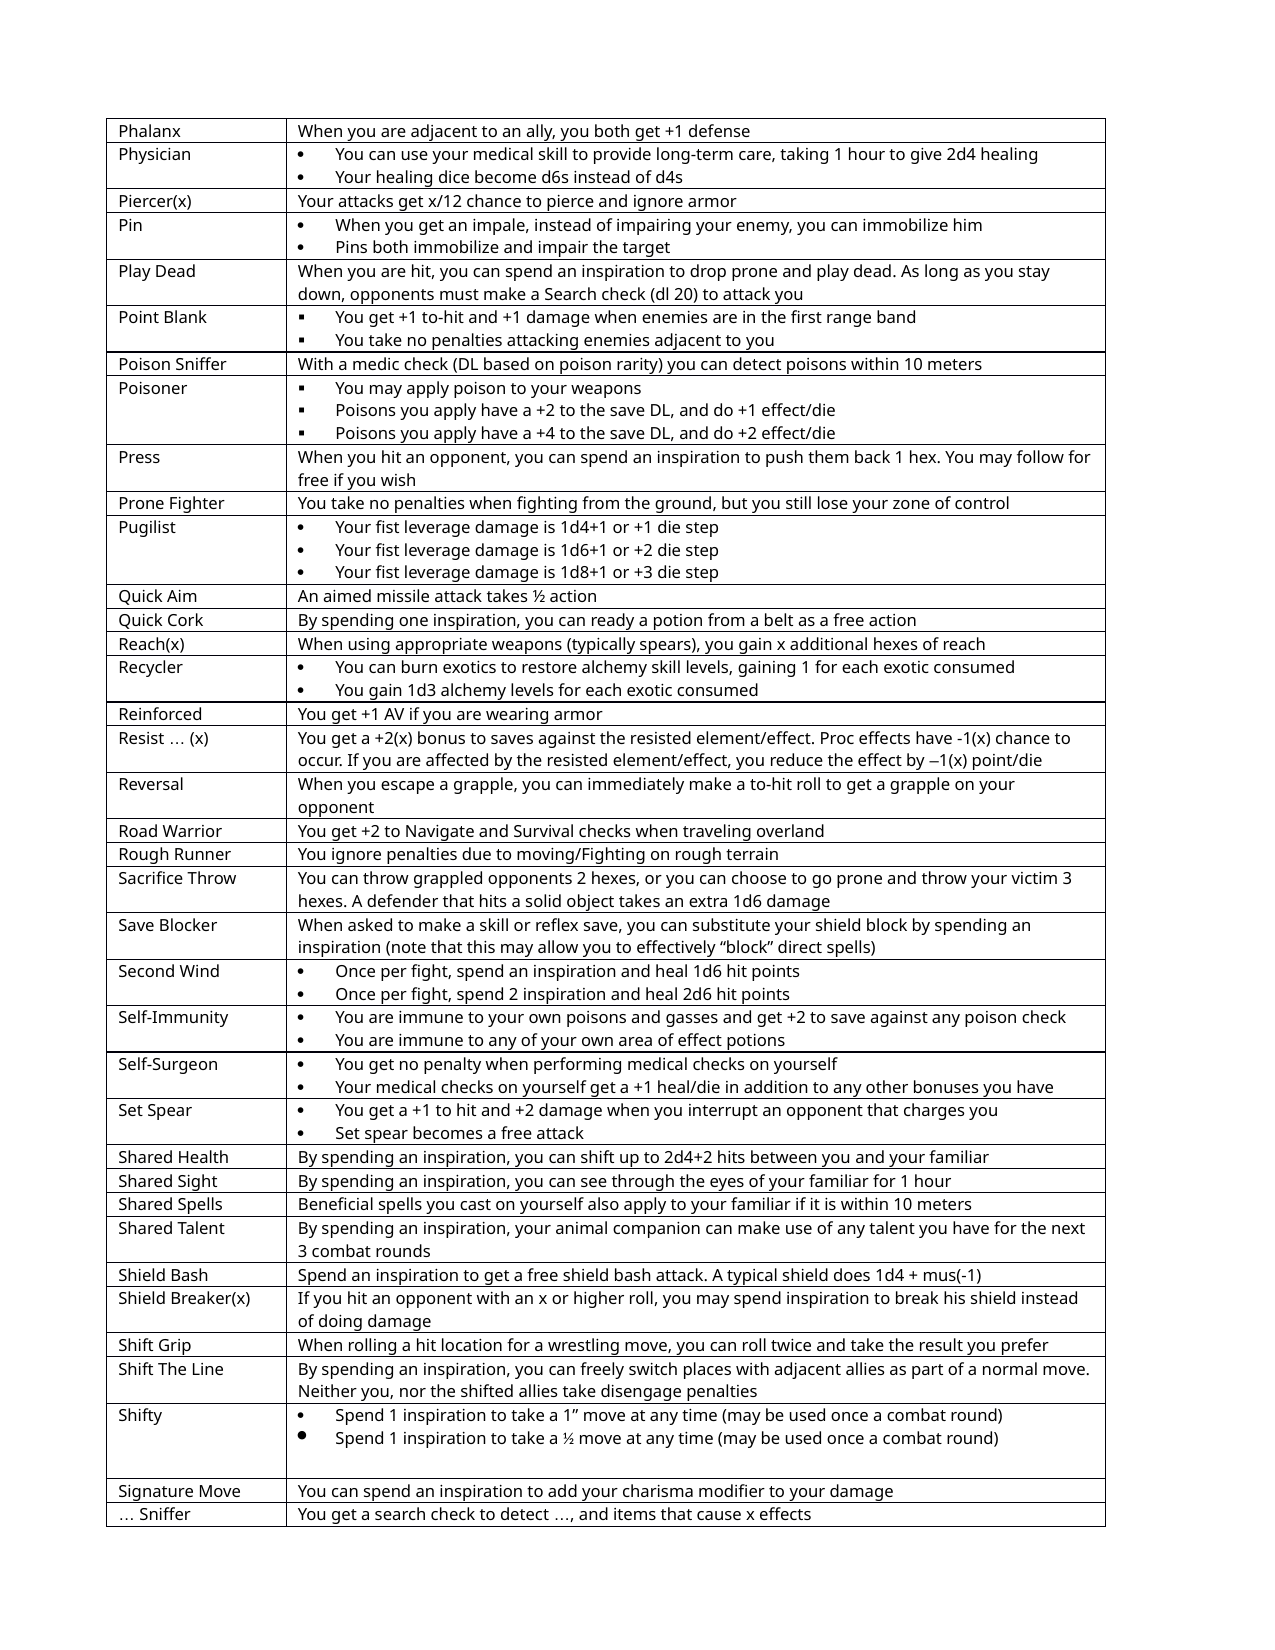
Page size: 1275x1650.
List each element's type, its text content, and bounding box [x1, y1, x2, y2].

table_cell An aimed missile attack takes ½ action [287, 585, 1105, 607]
table_cell Pugilist [107, 516, 286, 584]
table_cell You can use your medical skill to provide long-term care, taking 1 hour to give 2d4 healing Your healing dice become d6s instead of d4s [287, 143, 1105, 188]
table_cell Quick Cork [107, 609, 286, 631]
table_cell You get +1 AV if you are wearing armor [287, 703, 1105, 725]
table_cell When you escape a grapple, you can immediately make a to-hit roll to get a grapple on your opponent [287, 773, 1105, 818]
table_cell You take no penalties when fighting from the ground, but you still lose your zone of control [287, 492, 1105, 514]
table_cell Second Wind [107, 960, 286, 1005]
table_cell Reversal [107, 773, 286, 818]
table_cell Self-Surgeon [107, 1053, 286, 1098]
table_cell Shared Sight [107, 1169, 286, 1192]
table_cell Shared Health [107, 1145, 286, 1168]
table_cell Your attacks get x/12 chance to pierce and ignore armor [287, 189, 1105, 212]
table_cell Point Blank [107, 306, 286, 351]
table_cell You can burn exotics to restore alchemy skill levels, gaining 1 for each exotic consumed You gain 1d3 alchemy levels for each exotic consumed [287, 656, 1105, 701]
table_cell You can throw grappled opponents 2 hexes, or you can choose to go prone and throw your victim 3 hexes. A defender that hits a solid object takes an extra 1d6 damage [287, 867, 1105, 912]
table_cell Shield Bash [107, 1263, 286, 1286]
table_cell Rough Runner [107, 843, 286, 866]
table_cell If you hit an opponent with an x or higher roll, you may spend inspiration to break his shield instead of doing damage [287, 1287, 1105, 1332]
table_cell Spend 1 inspiration to take a 1” move at any time (may be used once a combat round) Spend 1 inspiration to take a ½ move at any time (may be used once a combat round) [287, 1404, 1105, 1478]
table_cell Resist … (x) [107, 726, 286, 772]
table_cell You get +2 to Navigate and Survival checks when traveling overland [287, 819, 1105, 842]
table_cell When you are adjacent to an ally, you both get +1 defense [287, 119, 1105, 142]
table_cell With a medic check (DL based on poison rarity) you can detect poisons within 10 meters [287, 353, 1105, 375]
table_cell Poisoner [107, 376, 286, 444]
table_cell Once per fight, spend an inspiration and heal 1d6 hit points Once per fight, spend 2 inspiration and heal 2d6 hit points [287, 960, 1105, 1005]
table_cell Prone Fighter [107, 492, 286, 514]
table_cell By spending an inspiration, you can freely switch places with adjacent allies as part of a normal move. Neither you, nor the shifted allies take disengage penalties [287, 1357, 1105, 1402]
table_cell Shield Breaker(x) [107, 1287, 286, 1332]
table_cell By spending an inspiration, you can see through the eyes of your familiar for 1 hour [287, 1169, 1105, 1192]
table_cell Shared Spells [107, 1193, 286, 1216]
table_cell Save Blocker [107, 913, 286, 958]
table_cell Set Spear [107, 1099, 286, 1144]
table_cell Self-Immunity [107, 1006, 286, 1051]
table_cell Play Dead [107, 260, 286, 305]
table_cell Quick Aim [107, 585, 286, 607]
table_cell Press [107, 445, 286, 491]
table_cell Shift Grip [107, 1333, 286, 1356]
table_cell Recycler [107, 656, 286, 701]
table_cell You can spend an inspiration to add your charisma modifier to your damage [287, 1479, 1105, 1502]
table_cell Poison Sniffer [107, 353, 286, 375]
table_cell By spending an inspiration, you can shift up to 2d4+2 hits between you and your familiar [287, 1145, 1105, 1168]
table_cell Beneficial spells you cast on yourself also apply to your familiar if it is within 10 meters [287, 1193, 1105, 1216]
table_cell When asked to make a skill or reflex save, you can substitute your shield block by spending an inspiration (note that this may allow you to effectively “block” direct spells) [287, 913, 1105, 958]
table_cell Your fist leverage damage is 1d4+1 or +1 die step Your fist leverage damage is 1d6+1 or +2 die step Your fist leverage damage is 1d8+1 or +3 die step [287, 516, 1105, 584]
table_cell When you are hit, you can spend an inspiration to drop prone and play dead. As long as you stay down, opponents must make a Search check (dl 20) to attack you [287, 260, 1105, 305]
table_cell By spending one inspiration, you can ready a potion from a belt as a free action [287, 609, 1105, 631]
table_cell When using appropriate weapons (typically spears), you gain x additional hexes of reach [287, 632, 1105, 655]
table_cell Phalanx [107, 119, 286, 142]
table_cell You get a +1 to hit and +2 damage when you interrupt an opponent that charges you Set spear becomes a free attack [287, 1099, 1105, 1144]
table_cell Spend an inspiration to get a free shield bash attack. A typical shield does 1d4 + mus(-1) [287, 1263, 1105, 1286]
table_cell Shifty [107, 1404, 286, 1478]
table_cell Pin [107, 213, 286, 258]
table_cell You get a search check to detect …, and items that cause x effects [287, 1503, 1105, 1526]
table_cell Shared Talent [107, 1217, 286, 1262]
table_cell You get no penalty when performing medical checks on yourself Your medical checks on yourself get a +1 heal/die in addition to any other bonuses you have [287, 1053, 1105, 1098]
table_cell Piercer(x) [107, 189, 286, 212]
table_cell When rolling a hit location for a wrestling move, you can roll twice and take the result you prefer [287, 1333, 1105, 1356]
table_cell You ignore penalties due to moving/Fighting on rough terrain [287, 843, 1105, 866]
table_cell You are immune to your own poisons and gasses and get +2 to save against any poison check You are immune to any of your own area of effect potions [287, 1006, 1105, 1051]
table_cell Road Warrior [107, 819, 286, 842]
table_cell Reinforced [107, 703, 286, 725]
table_cell You may apply poison to your weapons Poisons you apply have a +2 to the save DL, and do +1 effect/die Poisons you apply have a +4 to the save DL, and do +2 effect/die [287, 376, 1105, 444]
table_cell Signature Move [107, 1479, 286, 1502]
table_cell You get +1 to-hit and +1 damage when enemies are in the first range band You take no penalties attacking enemies adjacent to you [287, 306, 1105, 351]
table_cell Shift The Line [107, 1357, 286, 1402]
table_cell Physician [107, 143, 286, 188]
table_cell … Sniffer [107, 1503, 286, 1526]
table_cell You get a +2(x) bonus to saves against the resisted element/effect. Proc effects have -1(x) chance to occur. If you are affected by the resisted element/effect, you reduce the effect by –1(x) point/die [287, 726, 1105, 772]
table_cell By spending an inspiration, your animal companion can make use of any talent you have for the next 3 combat rounds [287, 1217, 1105, 1262]
table_cell When you get an impale, instead of impairing your enemy, you can immobilize him Pins both immobilize and impair the target [287, 213, 1105, 258]
table_cell Reach(x) [107, 632, 286, 655]
table_cell When you hit an opponent, you can spend an inspiration to push them back 1 hex. You may follow for free if you wish [287, 445, 1105, 491]
table_cell Sacrifice Throw [107, 867, 286, 912]
